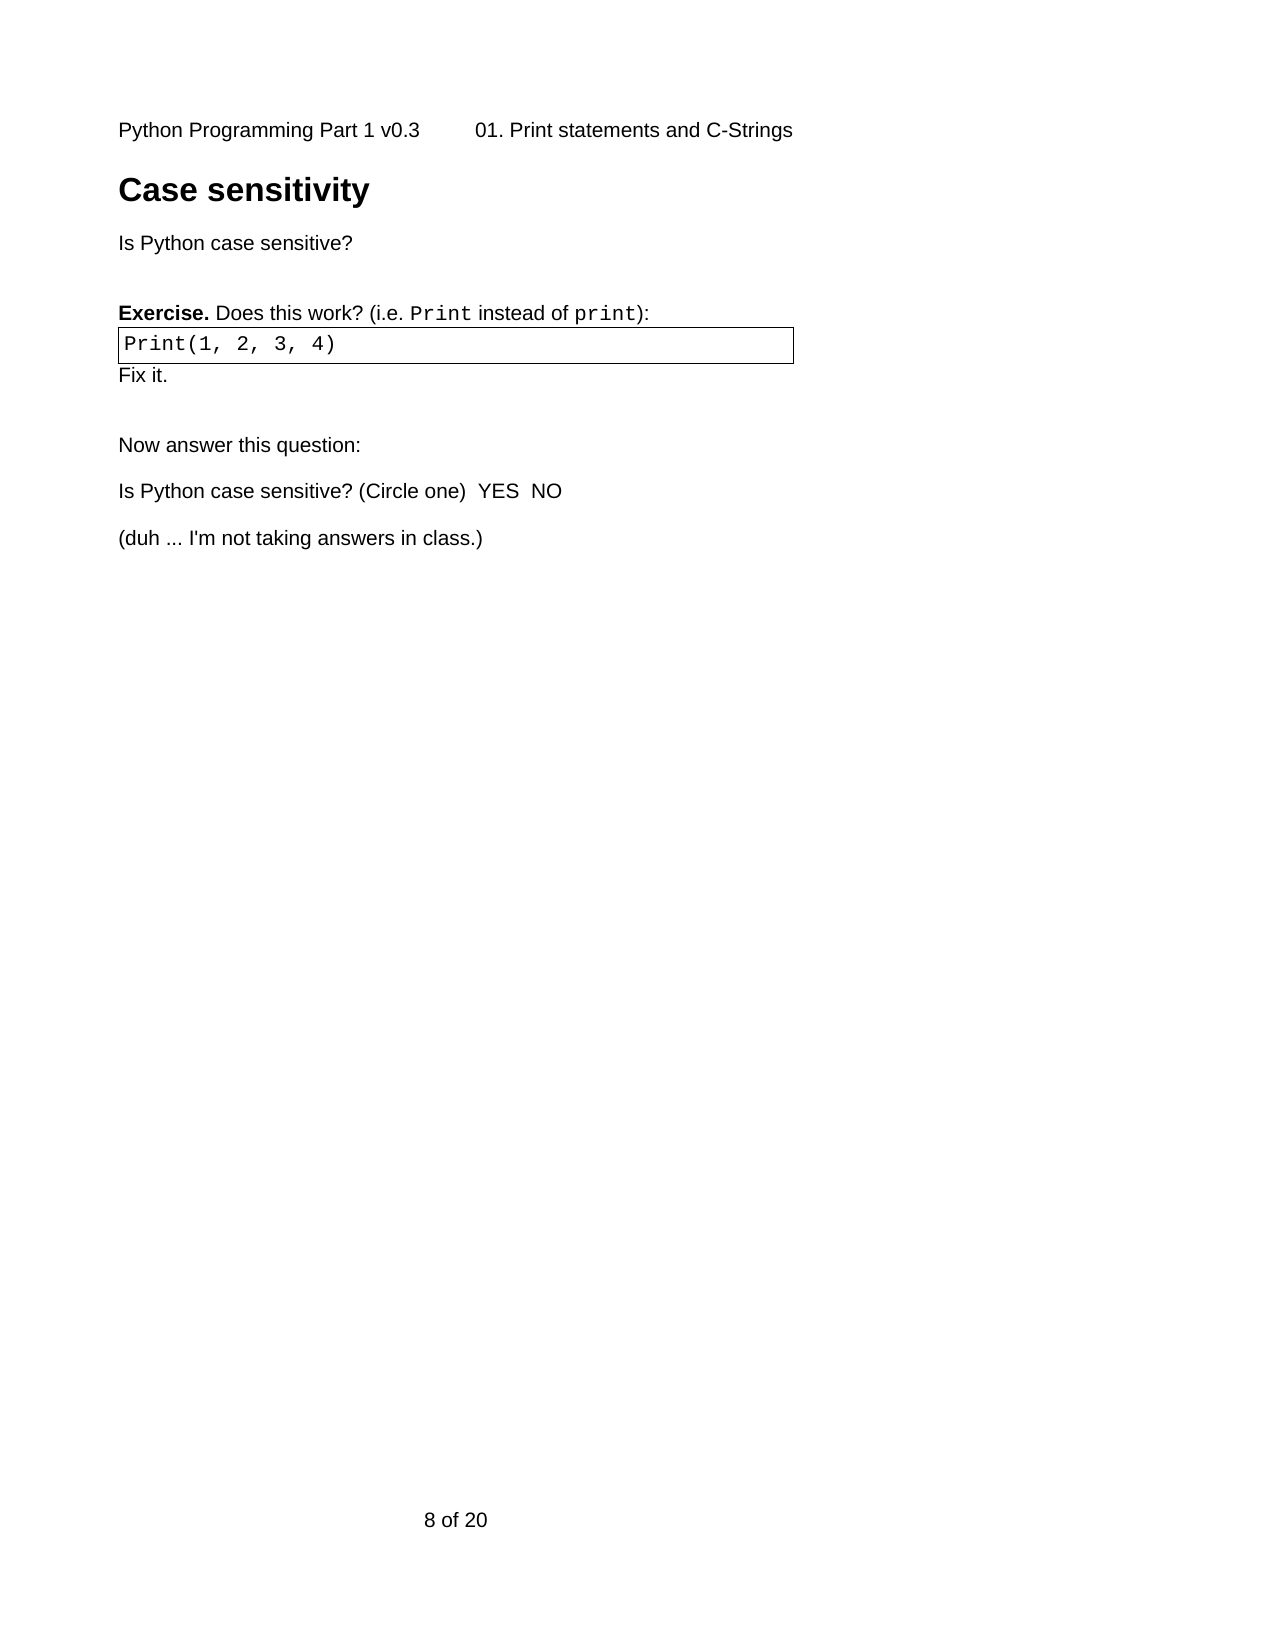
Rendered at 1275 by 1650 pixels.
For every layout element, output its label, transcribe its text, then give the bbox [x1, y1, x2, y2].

text Case sensitivity [118, 171, 793, 209]
text (duh ... I'm not taking answers in class.) [118, 526, 793, 550]
text Is Python case sensitive? (Circle one) YES NO [118, 480, 793, 503]
text Exercise. Does this work? (i.e. Print instead of print): [118, 302, 793, 327]
table_header Print(1, 2, 3, 4) [119, 328, 793, 363]
text Fix it. [118, 364, 793, 387]
text Is Python case sensitive? [118, 232, 793, 255]
text Now answer this question: [118, 433, 793, 457]
